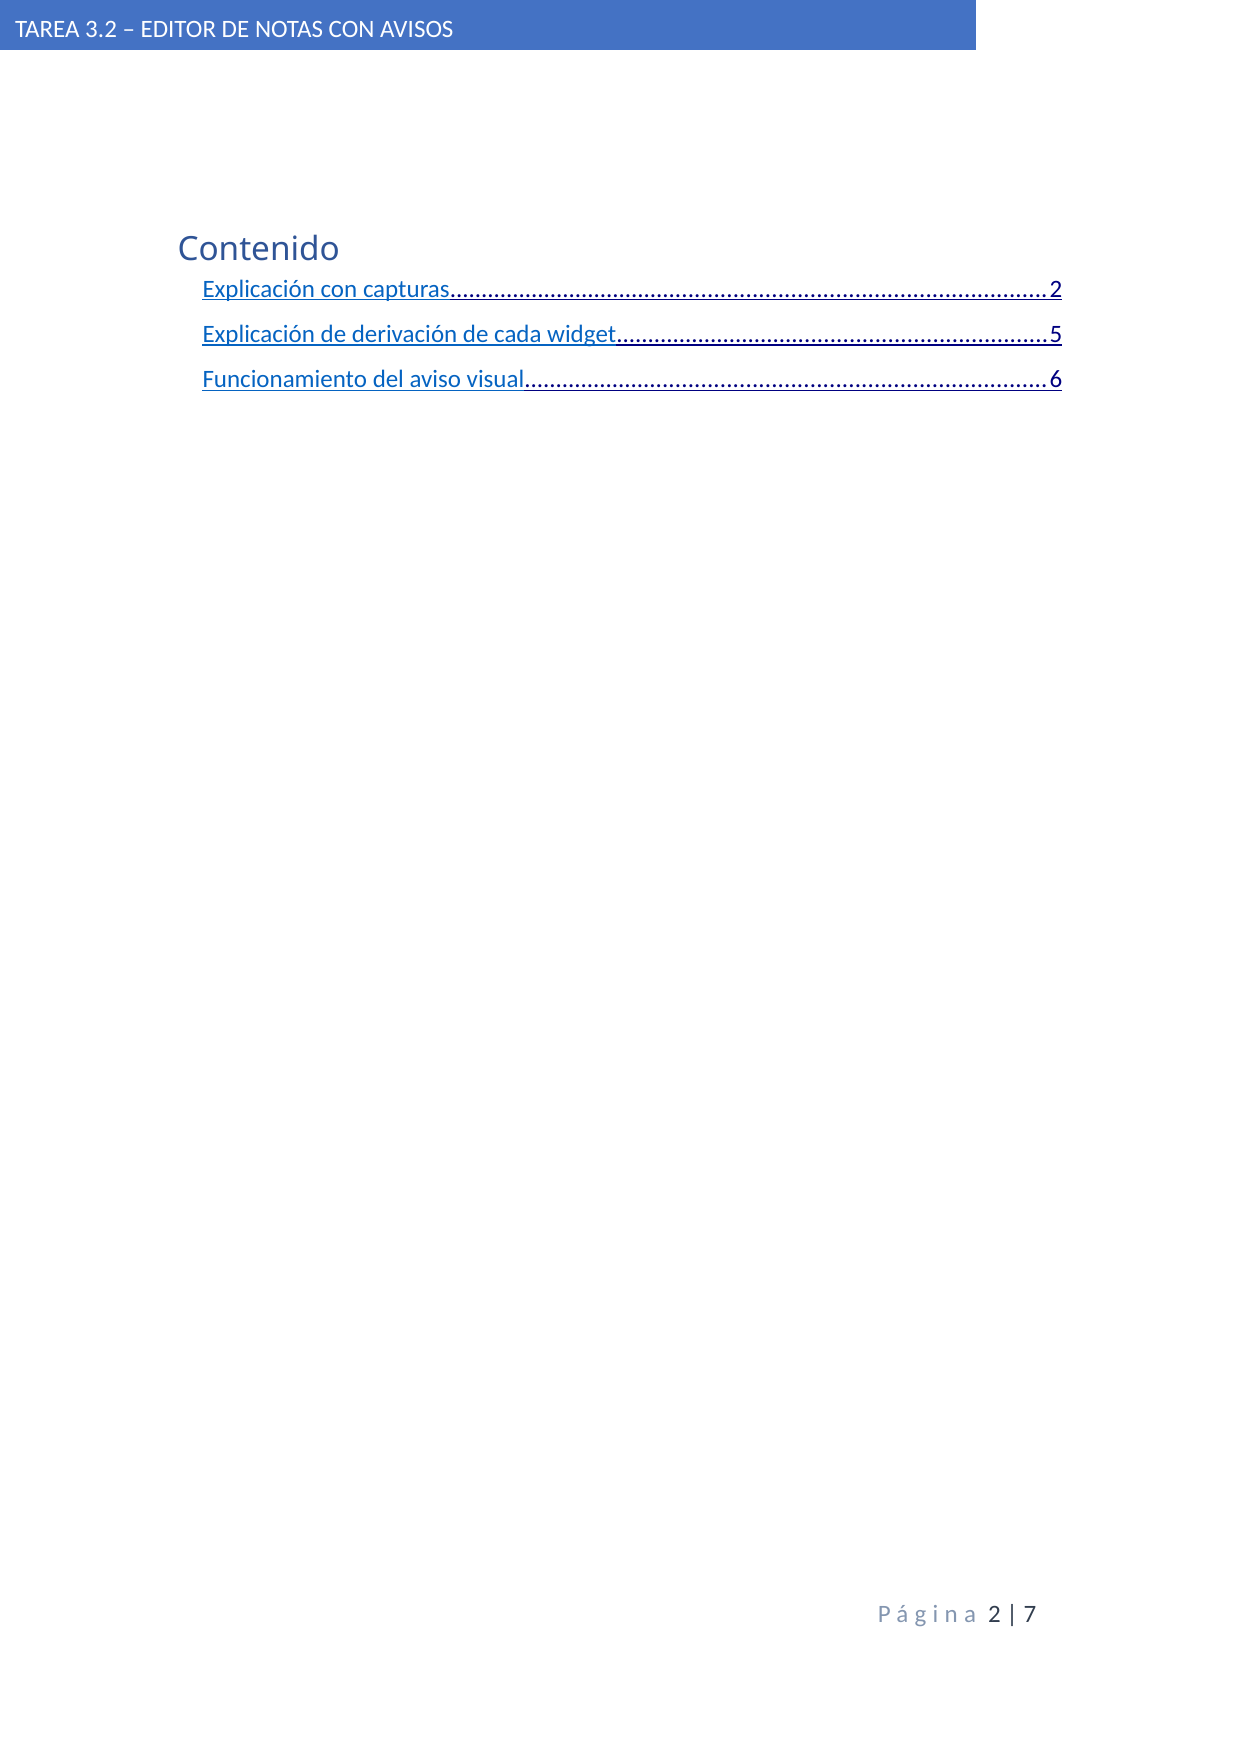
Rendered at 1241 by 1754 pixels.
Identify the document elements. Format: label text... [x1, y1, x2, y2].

text Contenido [177, 224, 1063, 270]
text Funcionamiento del aviso visual 6 [202, 364, 1063, 394]
text Explicación de derivación de cada widget 5 [202, 318, 1063, 349]
text Explicación con capturas 2 [202, 273, 1063, 303]
